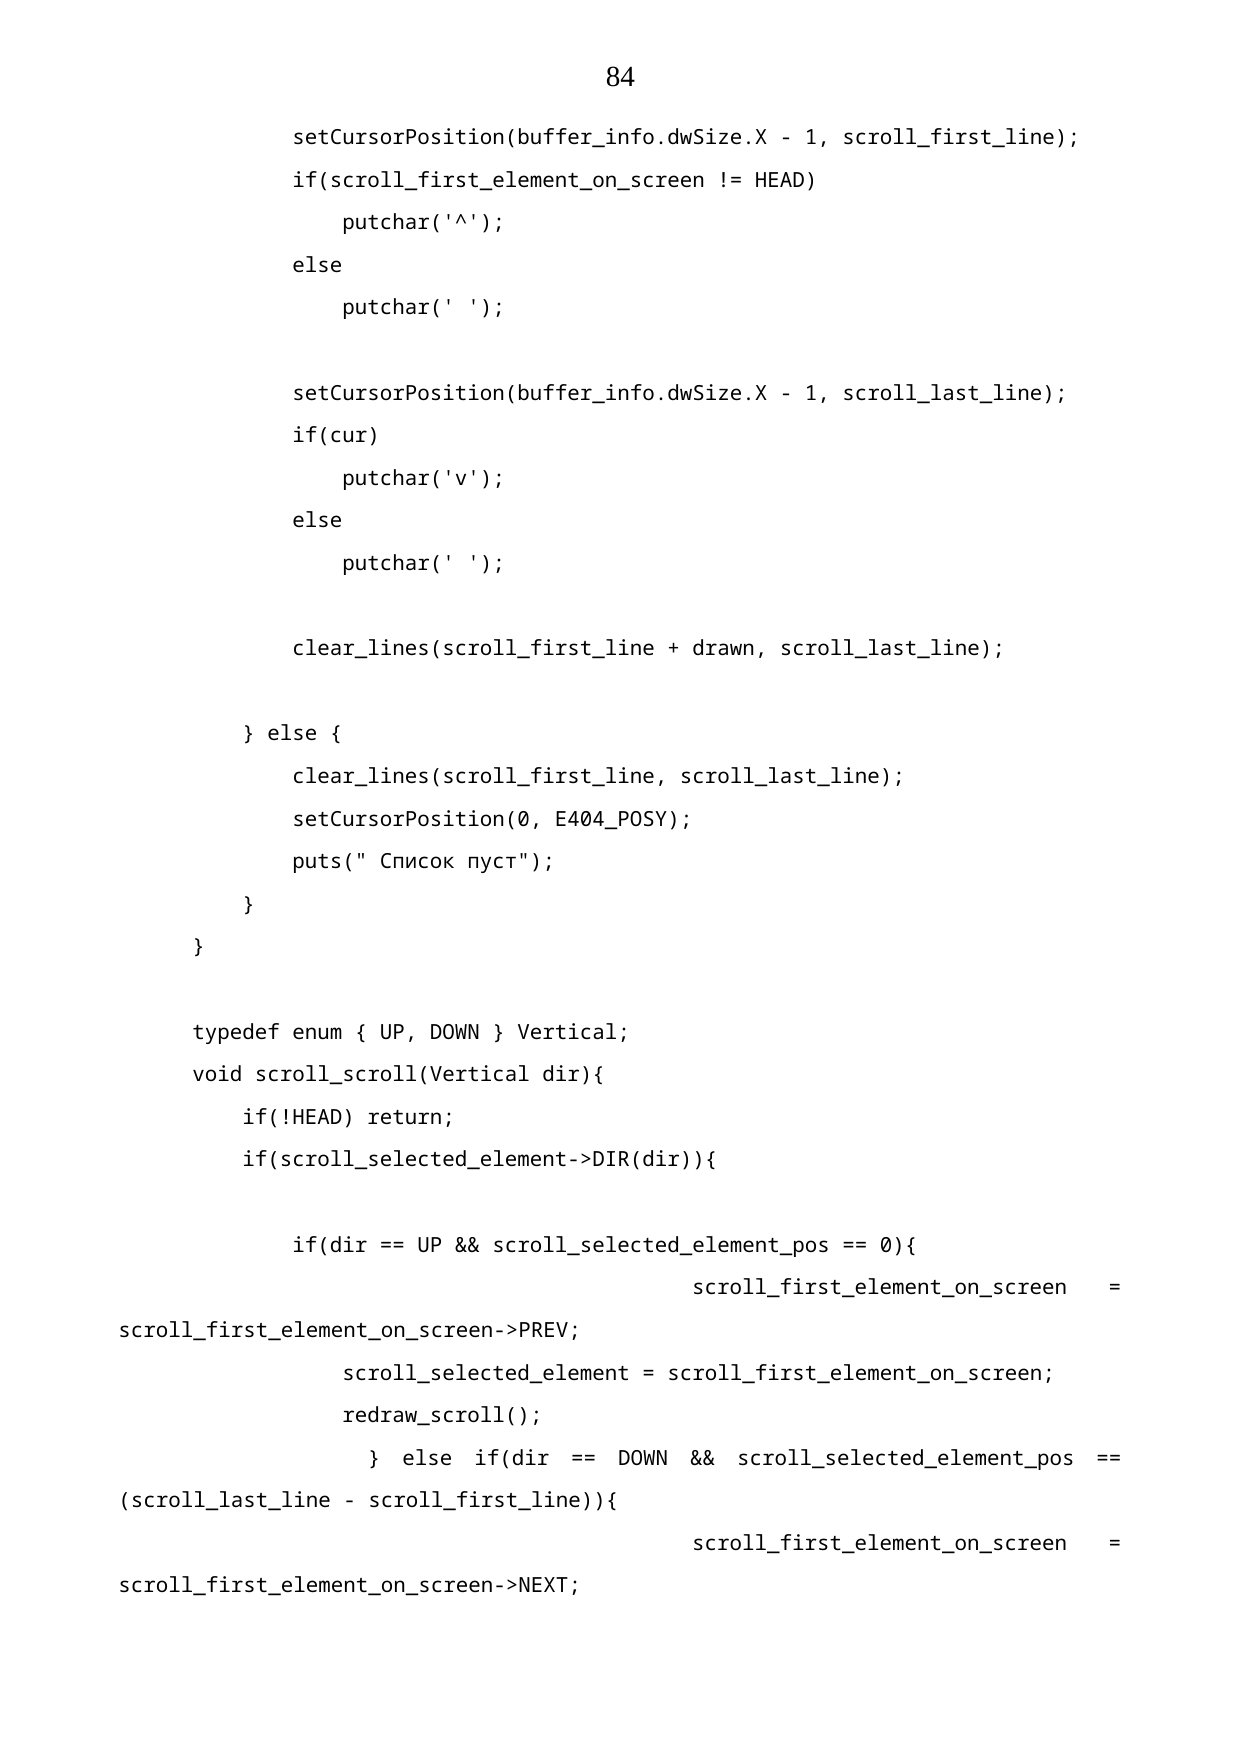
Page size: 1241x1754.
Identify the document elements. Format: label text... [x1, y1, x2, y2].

text void scroll_scroll(Vertical dir){ [118, 1059, 1122, 1088]
text putchar('^'); [118, 207, 1122, 236]
text } else if(dir == DOWN && scroll_selected_element_pos == (scroll_last_line - scroll_first_line)){ [118, 1443, 1122, 1514]
text scroll_selected_element = scroll_first_element_on_screen; [118, 1358, 1122, 1386]
text setCursorPosition(buffer_info.dwSize.X - 1, scroll_last_line); [118, 378, 1122, 406]
text puts(" Список пуст"); [118, 846, 1122, 875]
text scroll_first_element_on_screen = scroll_first_element_on_screen->NEXT; [118, 1528, 1122, 1599]
text if(scroll_first_element_on_screen != HEAD) [118, 165, 1122, 193]
text else [118, 506, 1122, 534]
text putchar('v'); [118, 463, 1122, 491]
text } [118, 932, 1122, 960]
text else [118, 250, 1122, 278]
text } [118, 889, 1122, 917]
text } else { [118, 718, 1122, 747]
text putchar(' '); [118, 548, 1122, 577]
text if(!HEAD) return; [118, 1102, 1122, 1130]
text setCursorPosition(buffer_info.dwSize.X - 1, scroll_first_line); [118, 122, 1122, 151]
text clear_lines(scroll_first_line + drawn, scroll_last_line); [118, 633, 1122, 662]
text redraw_scroll(); [118, 1400, 1122, 1429]
text clear_lines(scroll_first_line, scroll_last_line); [118, 761, 1122, 789]
text scroll_first_element_on_screen = scroll_first_element_on_screen->PREV; [118, 1272, 1122, 1343]
text if(cur) [118, 420, 1122, 449]
text if(scroll_selected_element->DIR(dir)){ [118, 1144, 1122, 1173]
text typedef enum { UP, DOWN } Vertical; [118, 1017, 1122, 1045]
text if(dir == UP && scroll_selected_element_pos == 0){ [118, 1230, 1122, 1258]
text setCursorPosition(0, E404_POSY); [118, 804, 1122, 832]
text putchar(' '); [118, 292, 1122, 321]
